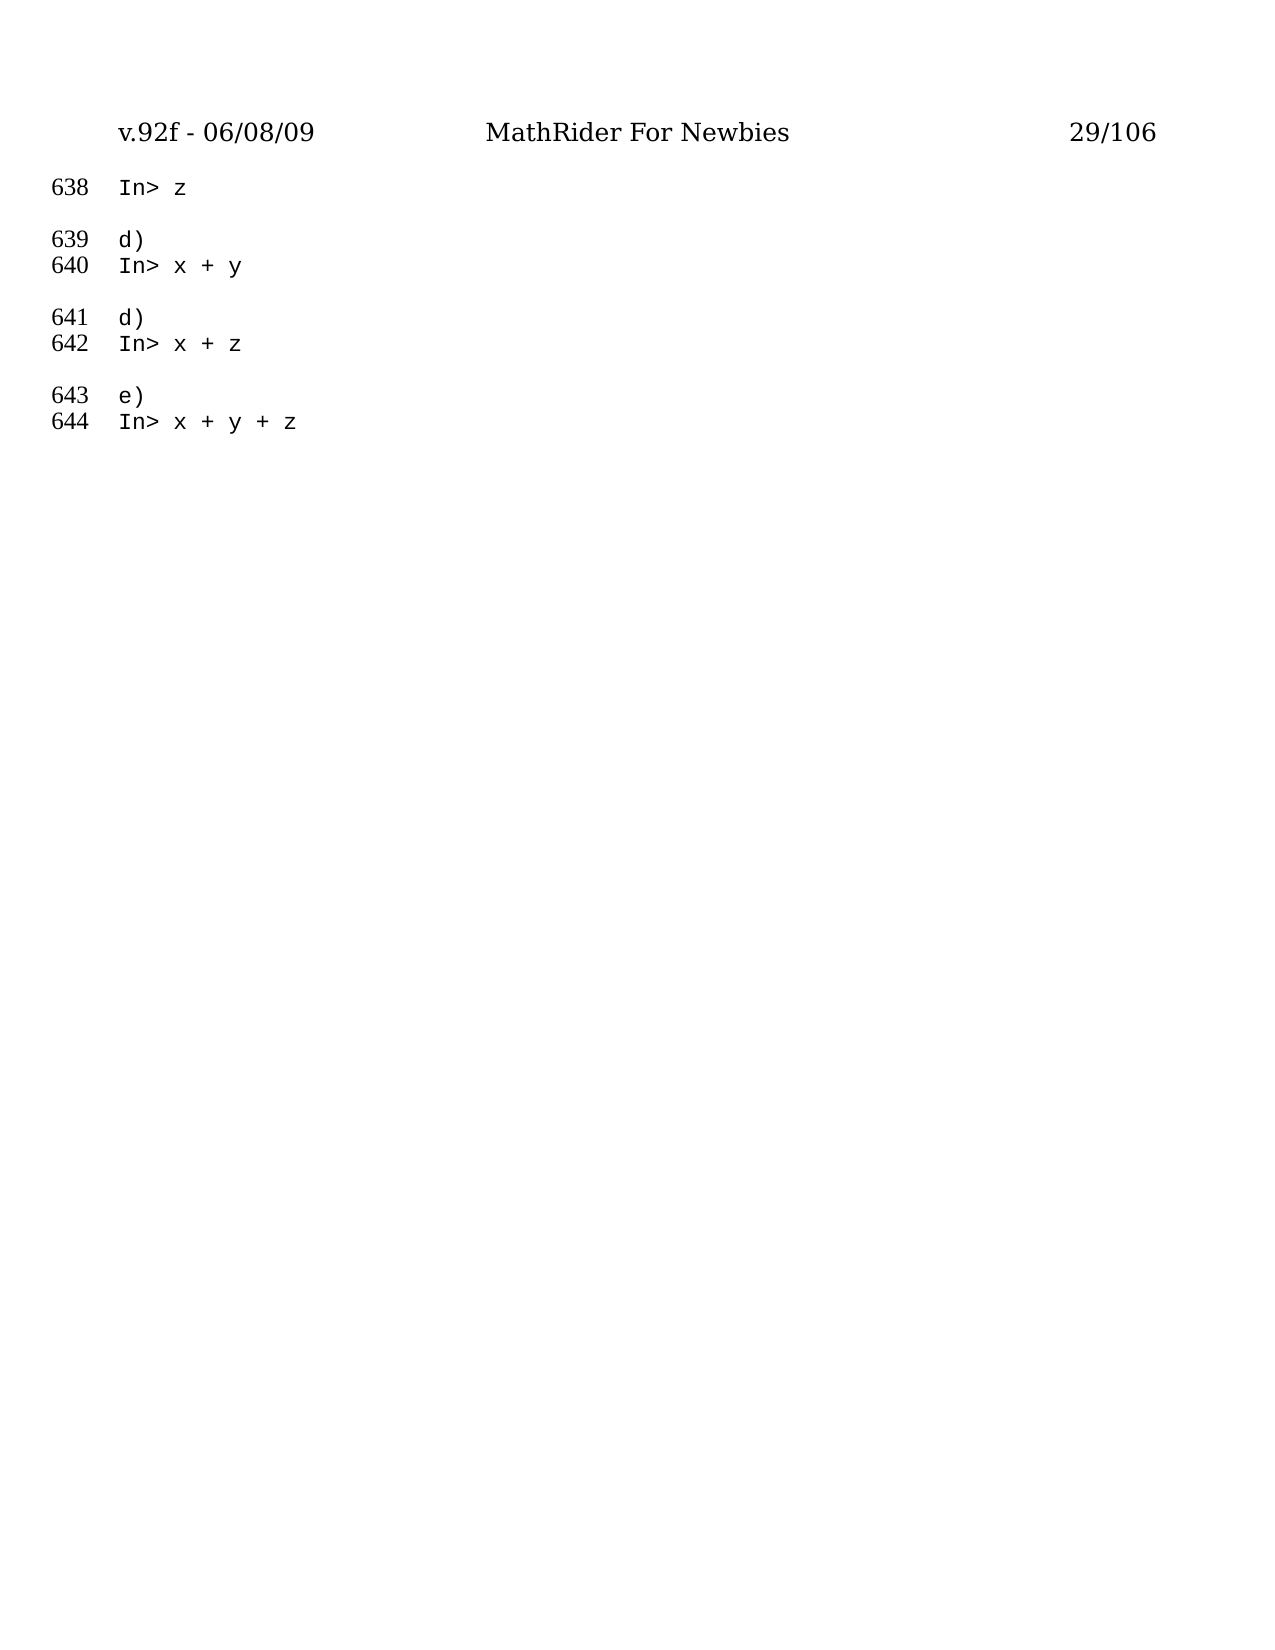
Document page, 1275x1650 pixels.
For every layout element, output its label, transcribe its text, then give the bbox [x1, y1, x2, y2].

text e) [118, 384, 1157, 410]
text In> x + z [118, 332, 1157, 358]
text In> z [118, 177, 1157, 203]
text d) [118, 229, 1157, 254]
text d) [118, 306, 1157, 332]
text In> x + y [118, 254, 1157, 281]
text In> x + y + z [118, 410, 1157, 436]
